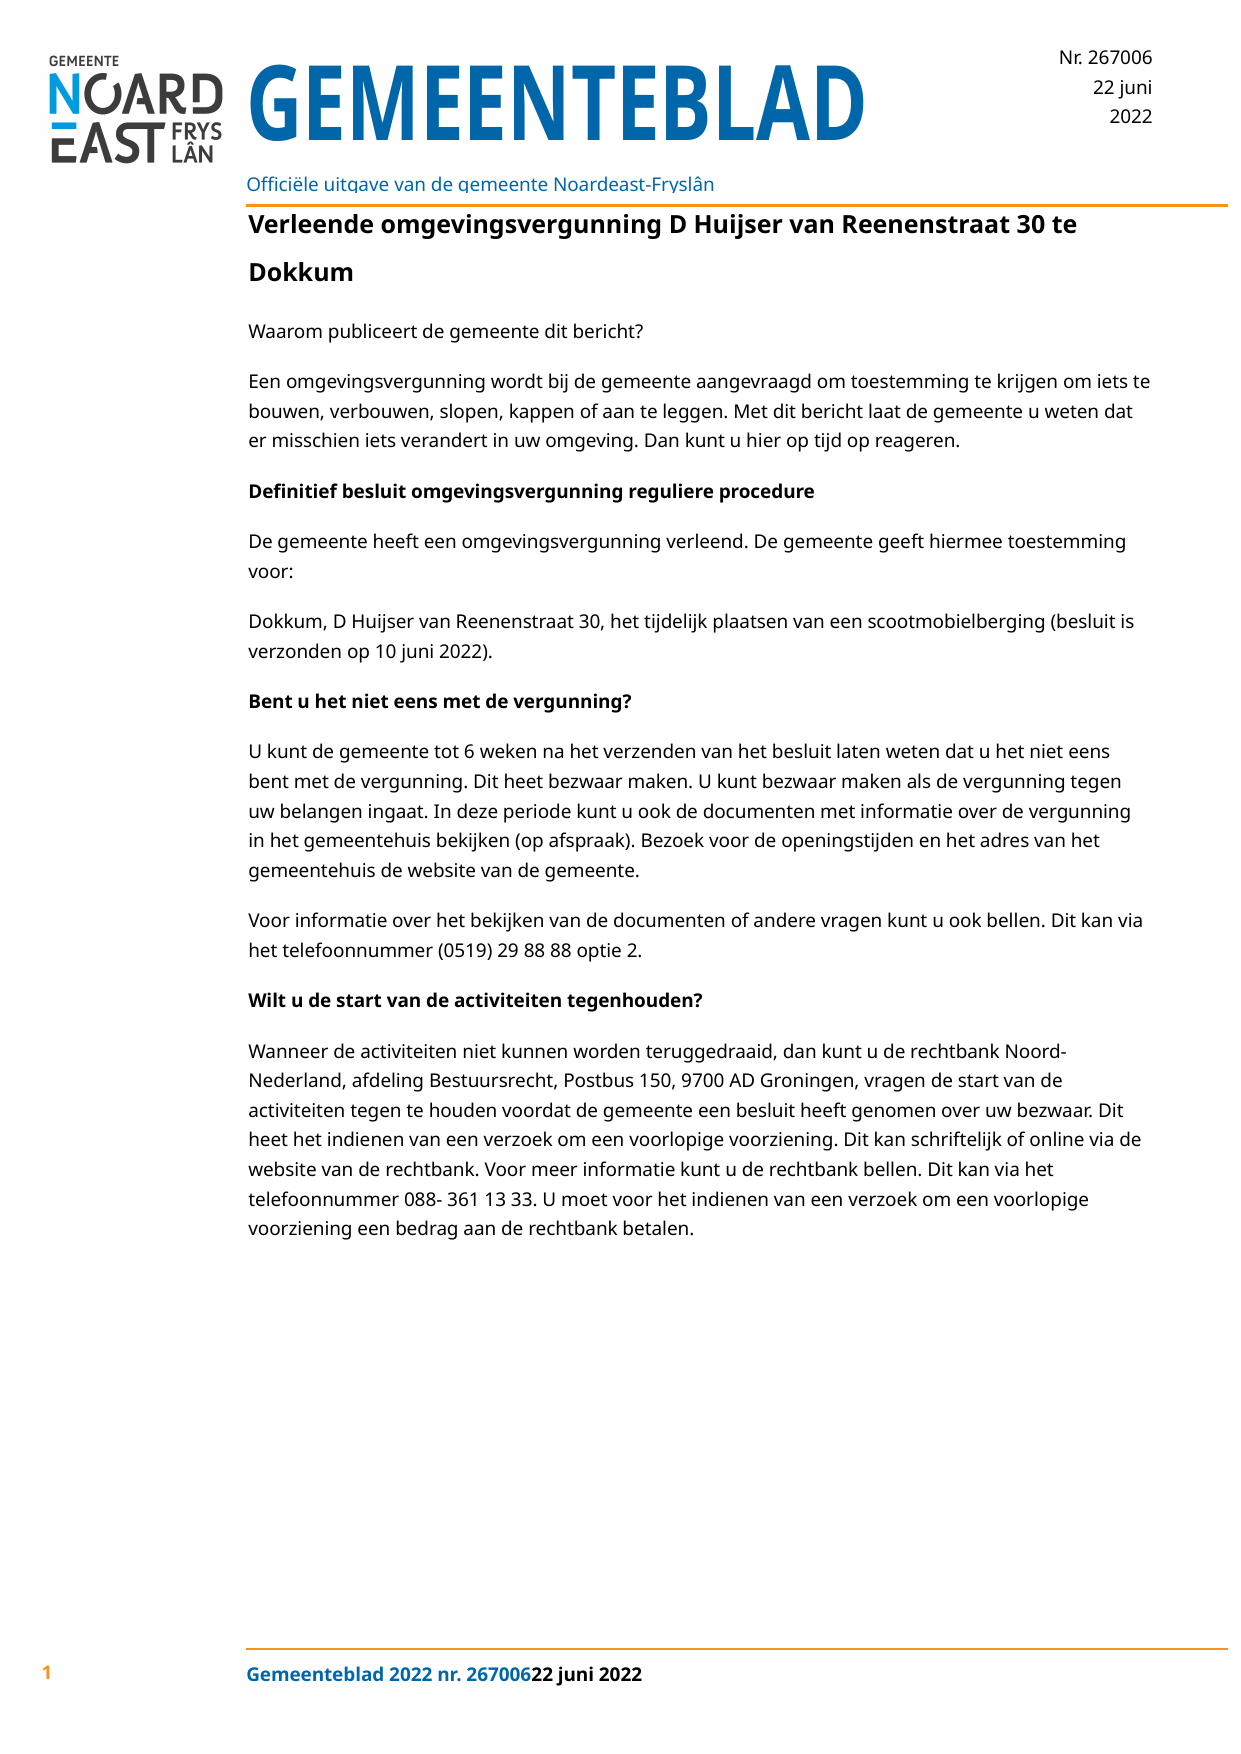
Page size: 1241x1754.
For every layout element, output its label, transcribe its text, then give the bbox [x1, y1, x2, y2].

text Wilt u de start van de activiteiten tegenhouden? [248, 987, 1152, 1013]
text Voor informatie over het bekijken van de documenten of andere vragen kunt u ook bellen. Dit kan via het telefoonnummer (0519) 29 88 88 optie 2. [248, 907, 1152, 963]
text Definitief besluit omgevingsvergunning reguliere procedure [248, 478, 1152, 504]
text Bent u het niet eens met de vergunning? [248, 688, 1152, 714]
text Verleende omgevingsvergunning D Huijser van Reenenstraat 30 te Dokkum [248, 207, 1152, 288]
text De gemeente heeft een omgevingsvergunning verleend. De gemeente geeft hiermee toestemming voor: [248, 528, 1152, 584]
picture [41, 47, 231, 172]
text U kunt de gemeente tot 6 weken na het verzenden van het besluit laten weten dat u het niet eens bent met de vergunning. Dit heet bezwaar maken. U kunt bezwaar maken als de vergunning tegen uw belangen ingaat. In deze periode kunt u ook de documenten met informatie over de vergunning in het gemeentehuis bekijken (op afspraak). Bezoek voor de openingstijden en het adres van het gemeentehuis de website van de gemeente. [248, 739, 1152, 883]
text Dokkum, D Huijser van Reenenstraat 30, het tijdelijk plaatsen van een scootmobielberging (besluit is verzonden op 10 juni 2022). [248, 608, 1152, 664]
text Waarom publiceert de gemeente dit bericht? [248, 318, 1152, 344]
text Wanneer de activiteiten niet kunnen worden teruggedraaid, dan kunt u de rechtbank Noord-Nederland, afdeling Bestuursrecht, Postbus 150, 9700 AD Groningen, vragen de start van de activiteiten tegen te houden voordat de gemeente een besluit heeft genomen over uw bezwaar. Dit heet het indienen van een verzoek om een voorlopige voorziening. Dit kan schriftelijk of online via de website van de rechtbank. Voor meer informatie kunt u de rechtbank bellen. Dit kan via het telefoonnummer 088- 361 13 33. U moet voor het indienen van een verzoek om een voorlopige voorziening een bedrag aan de rechtbank betalen. [248, 1038, 1152, 1241]
text Een omgevingsvergunning wordt bij de gemeente aangevraagd om toestemming te krijgen om iets te bouwen, verbouwen, slopen, kappen of aan te leggen. Met dit bericht laat de gemeente u weten dat er misschien iets verandert in uw omgeving. Dan kunt u hier op tijd op reageren. [248, 368, 1152, 453]
